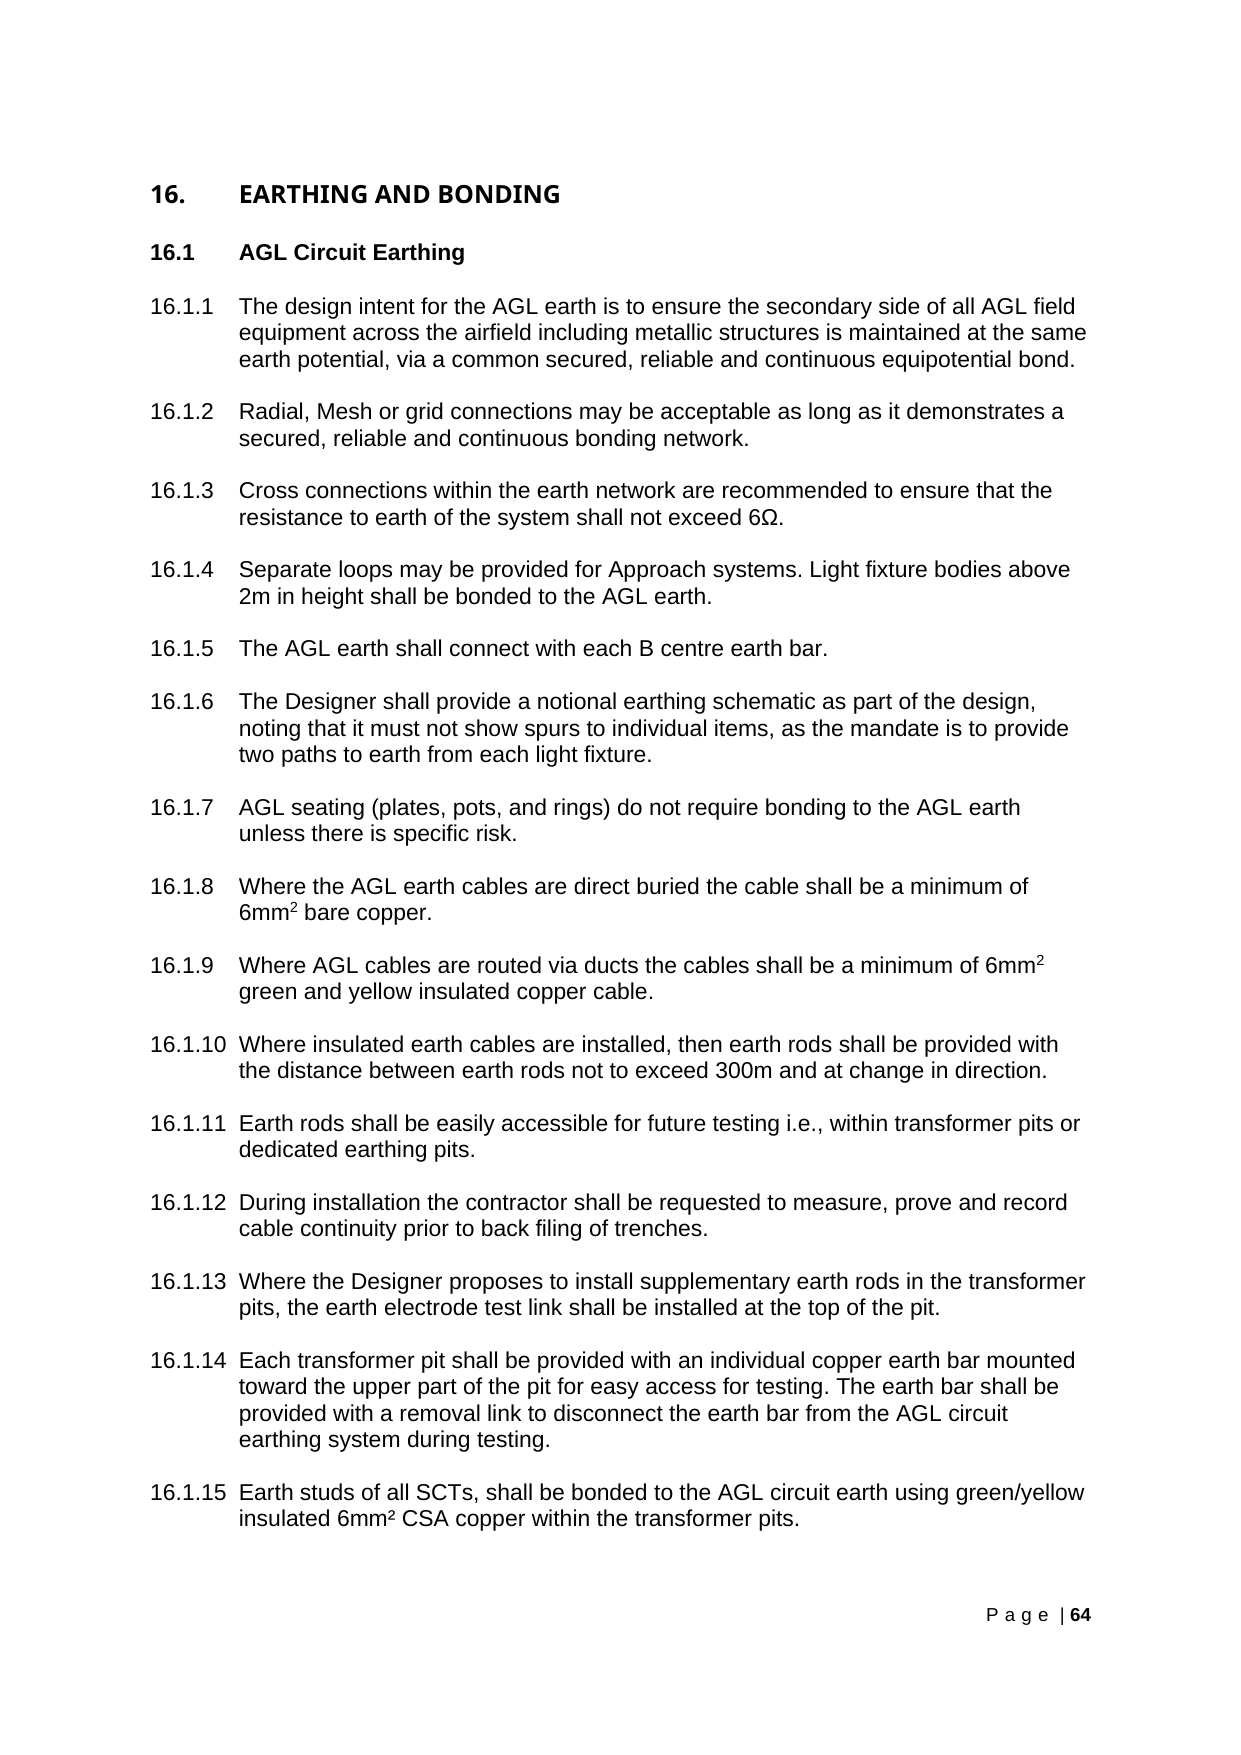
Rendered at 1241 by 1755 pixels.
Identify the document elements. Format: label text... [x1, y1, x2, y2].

list Cross connections within the earth network are recommended to ensure that the resistance to earth of the system shall not exceed 6Ω. [150, 477, 1091, 530]
subtitle AGL Circuit Earthing [150, 238, 1091, 265]
list Radial, Mesh or grid connections may be acceptable as long as it demonstrates a secured, reliable and continuous bonding network. [150, 398, 1091, 451]
list Where AGL cables are routed via ducts the cables shall be a minimum of 6mm2 green and yellow insulated copper cable. [150, 952, 1091, 1004]
list Where the AGL earth cables are direct buried the cable shall be a minimum of 6mm2 bare copper. [150, 873, 1091, 925]
list The AGL earth shall connect with each B centre earth bar. [150, 635, 1091, 662]
list Where insulated earth cables are installed, then earth rods shall be provided with the distance between earth rods not to exceed 300m and at change in direction. [150, 1031, 1091, 1083]
list Earth studs of all SCTs, shall be bonded to the AGL circuit earth using green/yellow insulated 6mm² CSA copper within the transformer pits. [150, 1479, 1091, 1531]
subtitle Earthing and Bonding [150, 176, 1091, 210]
list Each transformer pit shall be provided with an individual copper earth bar mounted toward the upper part of the pit for easy access for testing. The earth bar shall be provided with a removal link to disconnect the earth bar from the AGL circuit earthing system during testing. [150, 1347, 1091, 1452]
list Separate loops may be provided for Approach systems. Light fixture bodies above 2m in height shall be bonded to the AGL earth. [150, 556, 1091, 609]
list The Designer shall provide a notional earthing schematic as part of the design, noting that it must not show spurs to individual items, as the mandate is to provide two paths to earth from each light fixture. [150, 688, 1091, 767]
list AGL seating (plates, pots, and rings) do not require bonding to the AGL earth unless there is specific risk. [150, 793, 1091, 846]
list Where the Designer proposes to install supplementary earth rods in the transformer pits, the earth electrode test link shall be installed at the top of the pit. [150, 1268, 1091, 1321]
list Earth rods shall be easily accessible for future testing i.e., within transformer pits or dedicated earthing pits. [150, 1110, 1091, 1162]
list The design intent for the AGL earth is to ensure the secondary side of all AGL field equipment across the airfield including metallic structures is maintained at the same earth potential, via a common secured, reliable and continuous equipotential bond. [150, 293, 1091, 372]
list During installation the contractor shall be requested to measure, prove and record cable continuity prior to back filing of trenches. [150, 1189, 1091, 1242]
